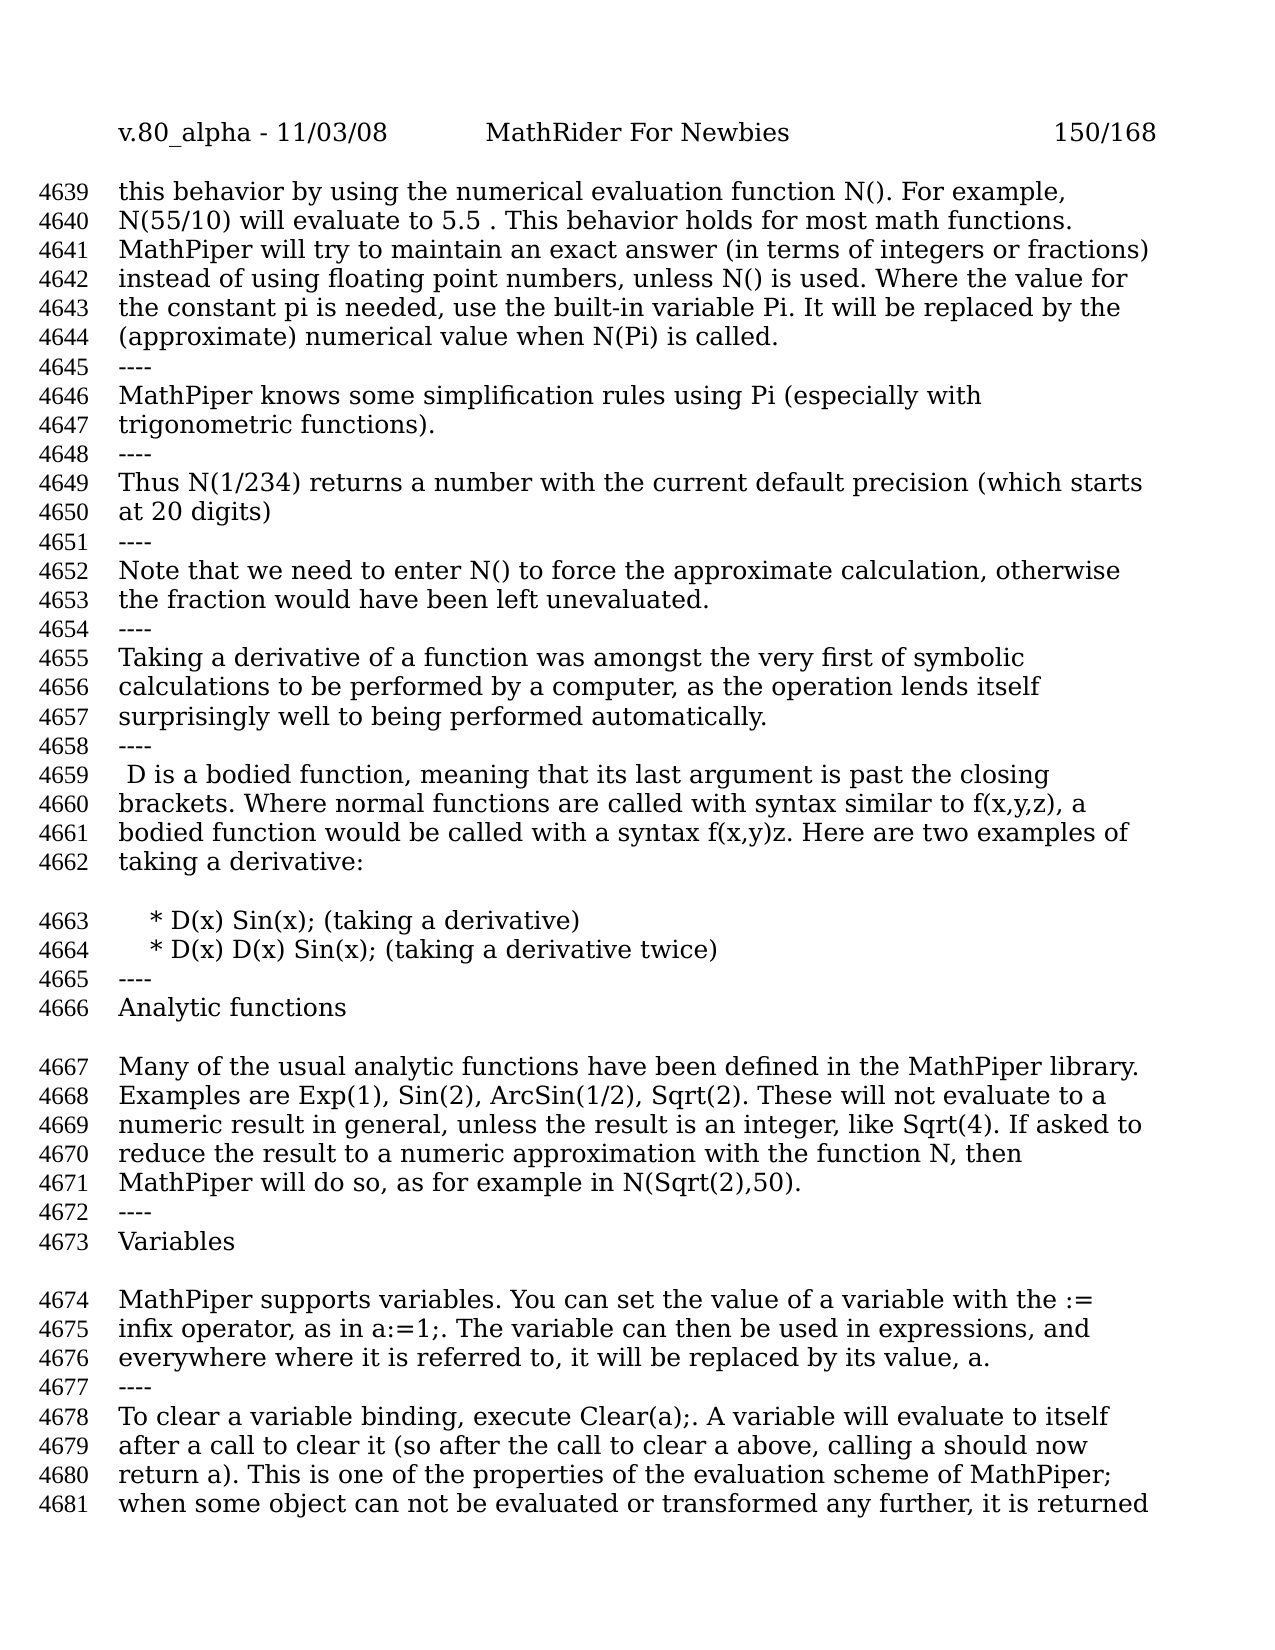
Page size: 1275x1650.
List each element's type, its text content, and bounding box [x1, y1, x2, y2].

text ---- [118, 439, 1157, 468]
text Thus N(1/234) returns a number with the current default precision (which starts at 20 digits) [118, 468, 1157, 527]
text Note that we need to enter N() to force the approximate calculation, otherwise the fraction would have been left unevaluated. [118, 556, 1157, 614]
text MathPiper knows some simplification rules using Pi (especially with trigonometric functions). [118, 381, 1157, 439]
text ---- [118, 352, 1157, 381]
text ---- [118, 731, 1157, 760]
text Taking a derivative of a function was amongst the very first of symbolic calculations to be performed by a computer, as the operation lends itself surprisingly well to being performed automatically. [118, 643, 1157, 731]
text ---- [118, 614, 1157, 643]
text MathPiper supports variables. You can set the value of a variable with the := infix operator, as in a:=1;. The variable can then be used in expressions, and everywhere where it is referred to, it will be replaced by its value, a. [118, 1285, 1157, 1373]
text ---- [118, 964, 1157, 993]
text ---- [118, 1373, 1157, 1402]
text To clear a variable binding, execute Clear(a);. A variable will evaluate to itself after a call to clear it (so after the call to clear a above, calling a should now return a). This is one of the properties of the evaluation scheme of MathPiper; when some object can not be evaluated or transformed any further, it is returned [118, 1402, 1157, 1518]
text Variables [118, 1227, 1157, 1256]
text ---- [118, 527, 1157, 556]
text ---- [118, 1198, 1157, 1227]
text D is a bodied function, meaning that its last argument is past the closing brackets. Where normal functions are called with syntax similar to f(x,y,z), a bodied function would be called with a syntax f(x,y)z. Here are two examples of taking a derivative: [118, 760, 1157, 877]
text * D(x) D(x) Sin(x); (taking a derivative twice) [118, 935, 1157, 964]
text Analytic functions [118, 993, 1157, 1023]
text * D(x) Sin(x); (taking a derivative) [118, 906, 1157, 935]
text this behavior by using the numerical evaluation function N(). For example, N(55/10) will evaluate to 5.5 . This behavior holds for most math functions. MathPiper will try to maintain an exact answer (in terms of integers or fractions) instead of using floating point numbers, unless N() is used. Where the value for the constant pi is needed, use the built-in variable Pi. It will be replaced by the (approximate) numerical value when N(Pi) is called. [118, 177, 1157, 352]
text Many of the usual analytic functions have been defined in the MathPiper library. Examples are Exp(1), Sin(2), ArcSin(1/2), Sqrt(2). These will not evaluate to a numeric result in general, unless the result is an integer, like Sqrt(4). If asked to reduce the result to a numeric approximation with the function N, then MathPiper will do so, as for example in N(Sqrt(2),50). [118, 1052, 1157, 1198]
